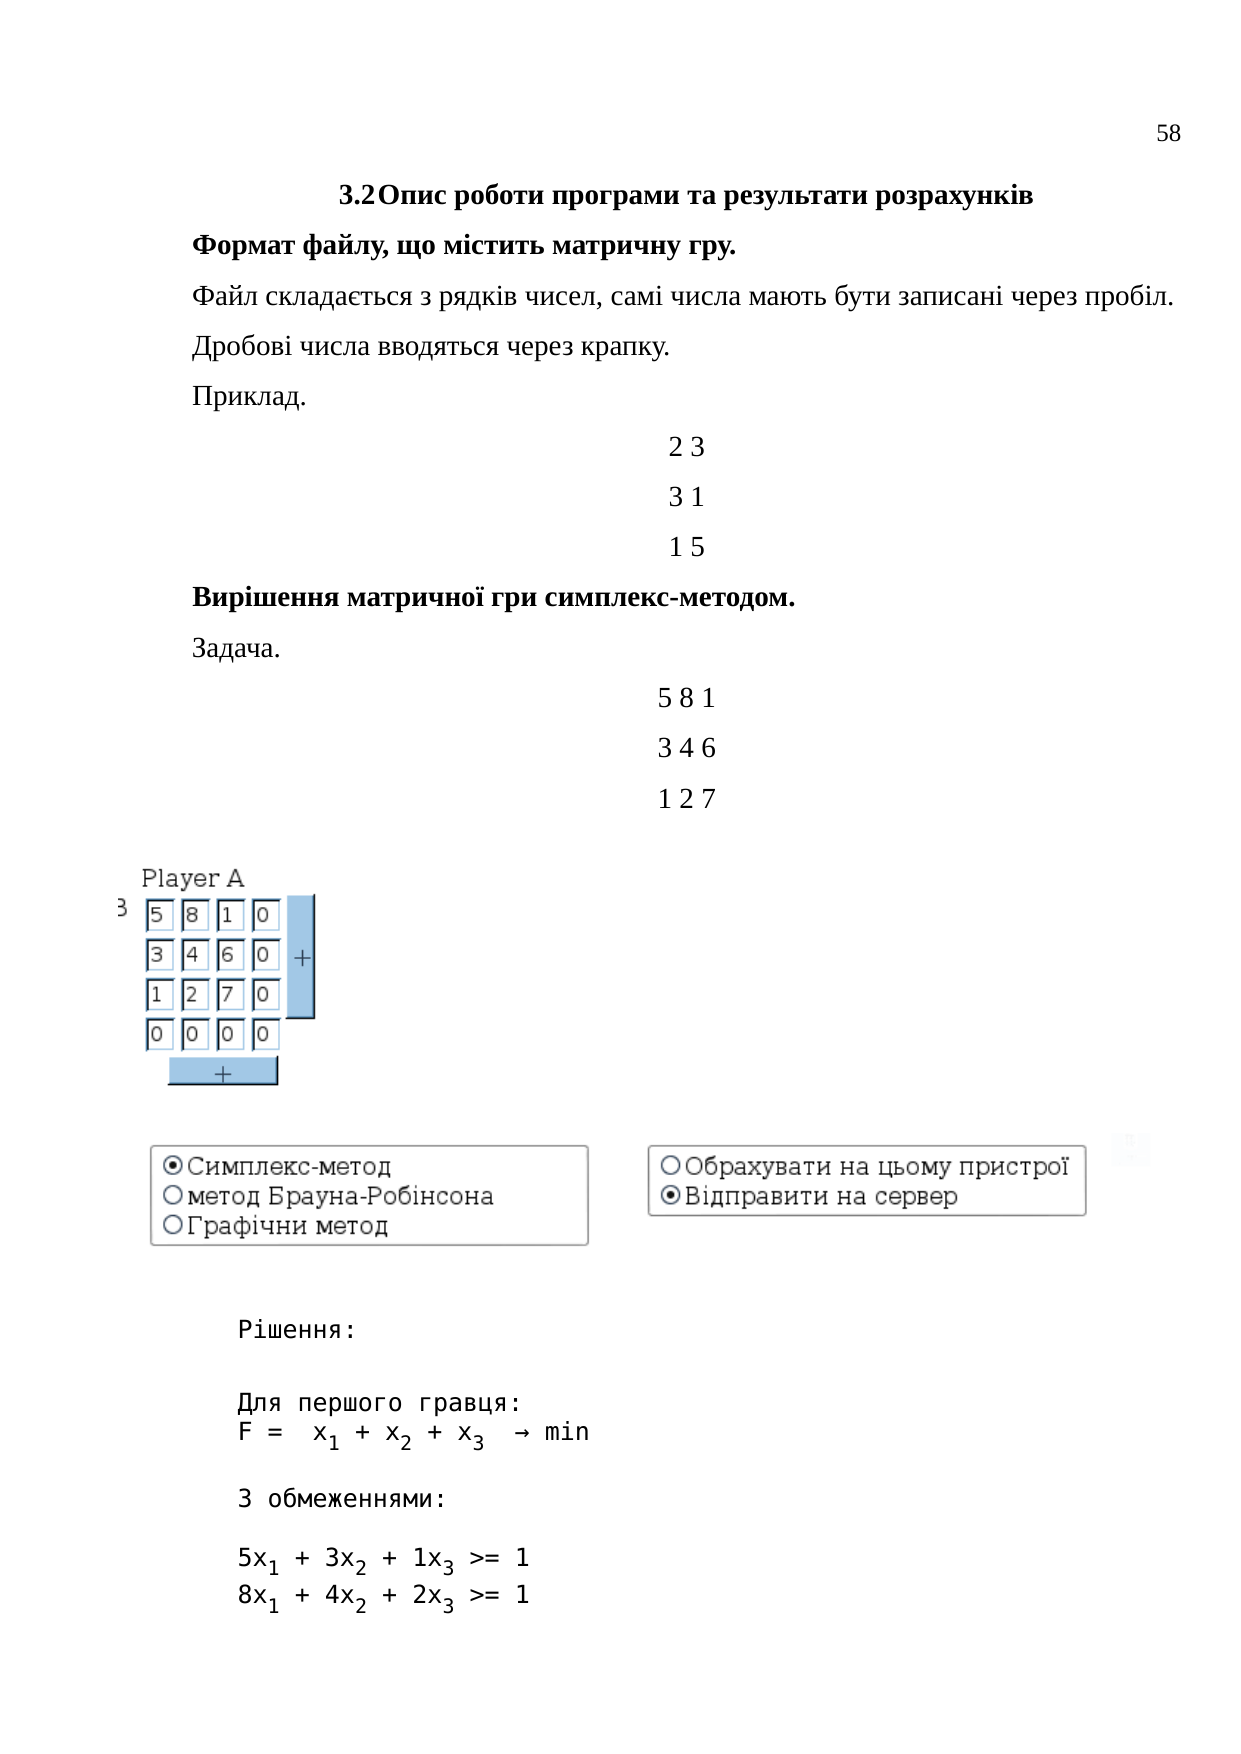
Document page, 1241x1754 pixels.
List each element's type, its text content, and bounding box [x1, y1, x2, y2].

text Приклад. [118, 378, 1181, 412]
list Опис роботи програми та результати розрахунків [118, 177, 1181, 211]
text 5 8 1 [118, 680, 1181, 714]
picture [118, 831, 358, 1112]
text F = x1 + x2 + x3 → min [118, 1418, 1181, 1455]
text 5x1 + 3x2 + 1x3 >= 1 [118, 1543, 1181, 1580]
text 1 5 [118, 529, 1181, 563]
text 3 4 6 [118, 731, 1181, 764]
text 8x1 + 4x2 + 2x3 >= 1 [118, 1580, 1181, 1618]
text Вирішення матричної гри симплекс-методом. [118, 579, 1181, 613]
text Формат файлу, що містить матричну гру. [118, 227, 1181, 261]
text Файл складається з рядків чисел, самі числа мають бути записані через пробіл. [118, 278, 1181, 311]
text Рішення: [118, 1316, 1181, 1345]
text 2 3 [118, 429, 1181, 462]
picture [140, 1133, 1159, 1258]
text Задача. [118, 630, 1181, 663]
text Для першого гравця: [118, 1388, 1181, 1418]
text 3 1 [118, 479, 1181, 512]
text Дробові числа вводяться через крапку. [118, 328, 1181, 362]
text 1 2 7 [118, 781, 1181, 814]
text З обмеженнями: [118, 1484, 1181, 1513]
